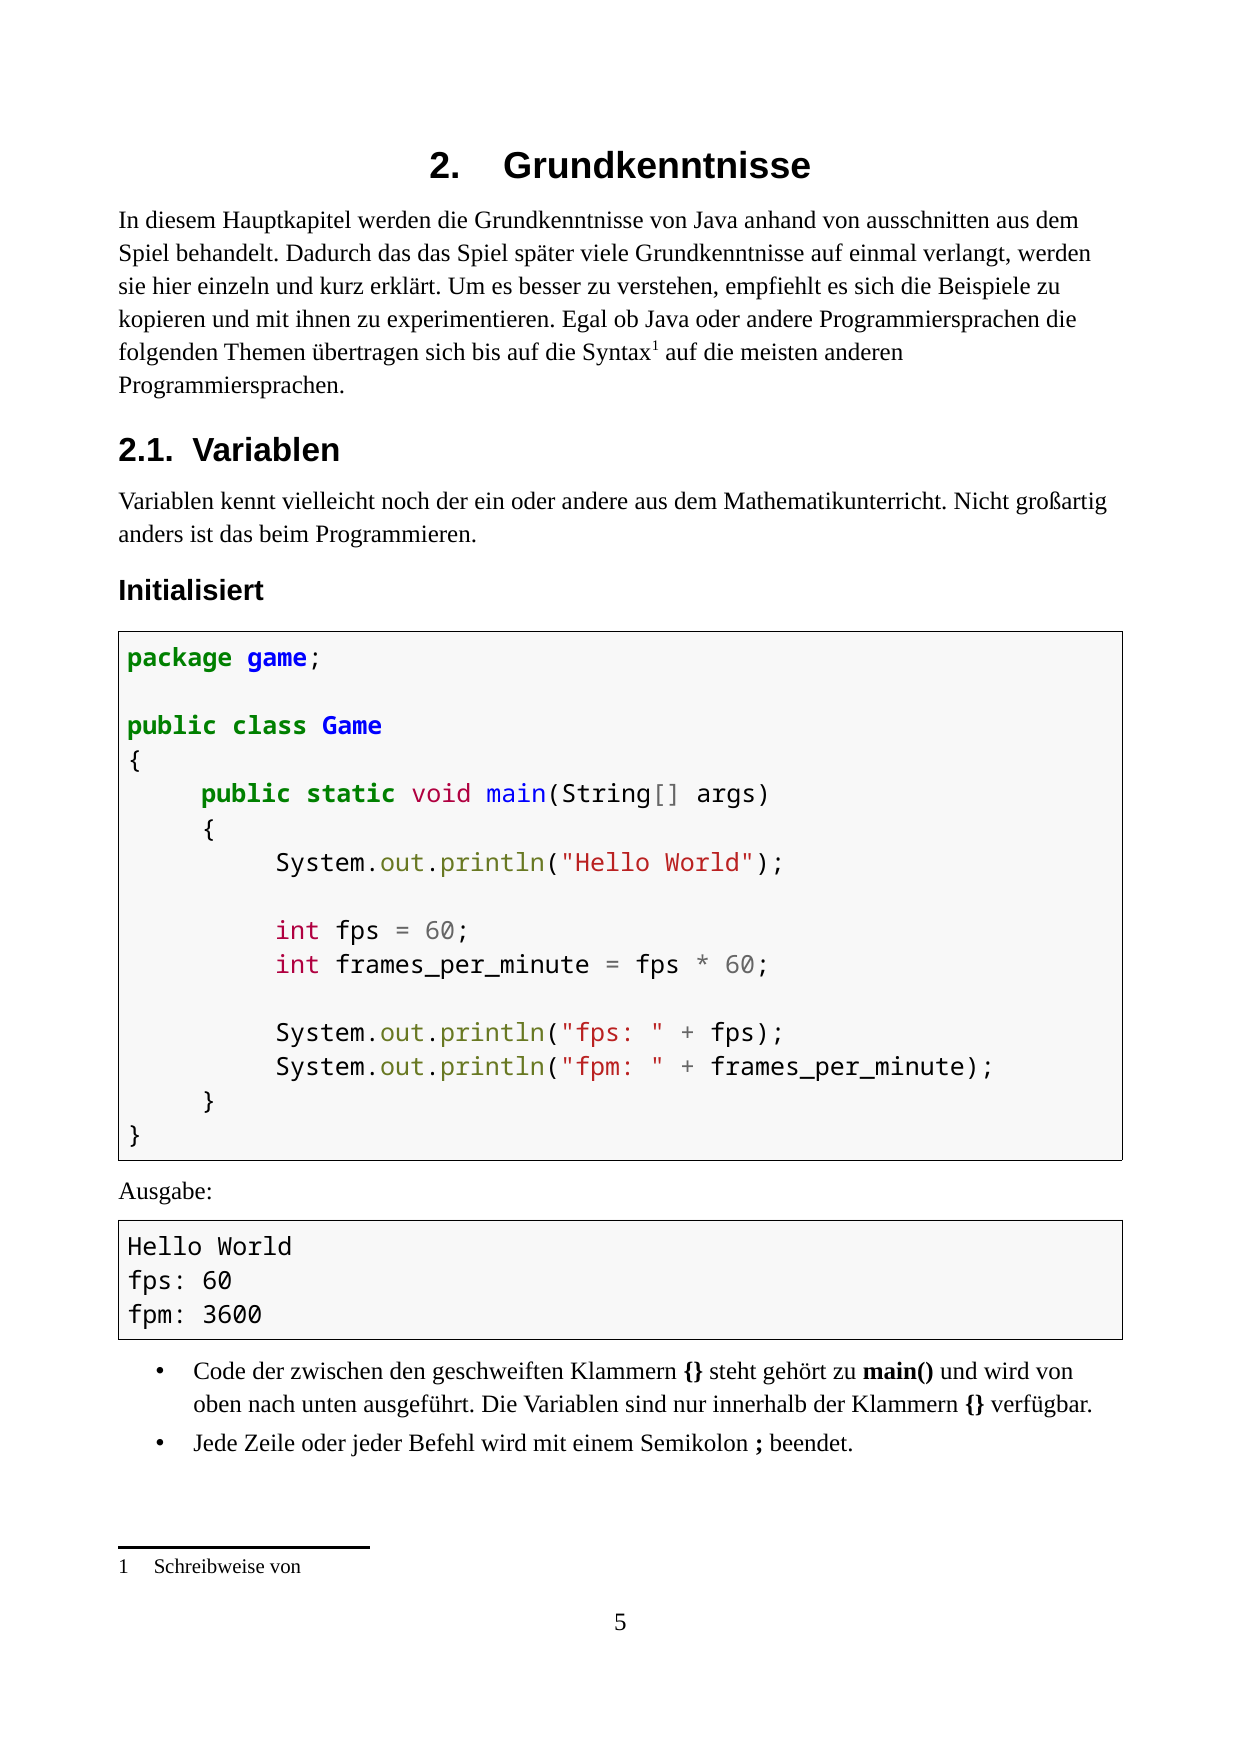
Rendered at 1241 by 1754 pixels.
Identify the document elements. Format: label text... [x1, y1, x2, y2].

text System.out.println("fpm: " + frames_per_minute); [127, 1049, 1113, 1083]
text System.out.println("Hello World"); [127, 844, 1113, 878]
subtitle Grundkenntnisse [118, 143, 1122, 186]
text } [127, 1117, 1113, 1151]
text Hello World [127, 1228, 1113, 1262]
list Jede Zeile oder jeder Befehl wird mit einem Semikolon ; beendet. [156, 1428, 1122, 1456]
text public static void main(String[] args) [127, 776, 1113, 810]
subtitle Initialisiert [94, 573, 1122, 607]
text { [127, 742, 1113, 776]
text [118, 625, 1122, 631]
text } [127, 1083, 1113, 1117]
text package game; [127, 640, 1113, 674]
text int frames_per_minute = fps * 60; [127, 946, 1113, 981]
text Variablen kennt vielleicht noch der ein oder andere aus dem Mathematikunterricht. Nicht großartig anders ist das beim Programmieren. [118, 486, 1122, 548]
text fpm: 3600 [127, 1297, 1113, 1331]
text { [127, 810, 1113, 844]
list Code der zwischen den geschweiften Klammern {} steht gehört zu main() und wird von oben nach unten ausgeführt. Die Variablen sind nur innerhalb der Klammern {} verfügbar. [156, 1340, 1122, 1417]
text In diesem Hauptkapitel werden die Grundkenntnisse von Java anhand von ausschnitten aus dem Spiel behandelt. Dadurch das das Spiel später viele Grundkenntnisse auf einmal verlangt, werden sie hier einzeln und kurz erklärt. Um es besser zu verstehen, empfiehlt es sich die Beispiele zu kopieren und mit ihnen zu experimentieren. Egal ob Java oder andere Programmiersprachen die folgenden Themen übertragen sich bis auf die Syntax auf die meisten anderen Programmiersprachen. [118, 205, 1122, 398]
subtitle Variablen [118, 429, 1122, 468]
text int fps = 60; [127, 912, 1113, 946]
text Schreibweise von [118, 1553, 1122, 1578]
text Ausgabe: [118, 1161, 1122, 1205]
text System.out.println("fps: " + fps); [127, 1014, 1113, 1049]
text public class Game [127, 708, 1113, 742]
text fps: 60 [127, 1262, 1113, 1297]
